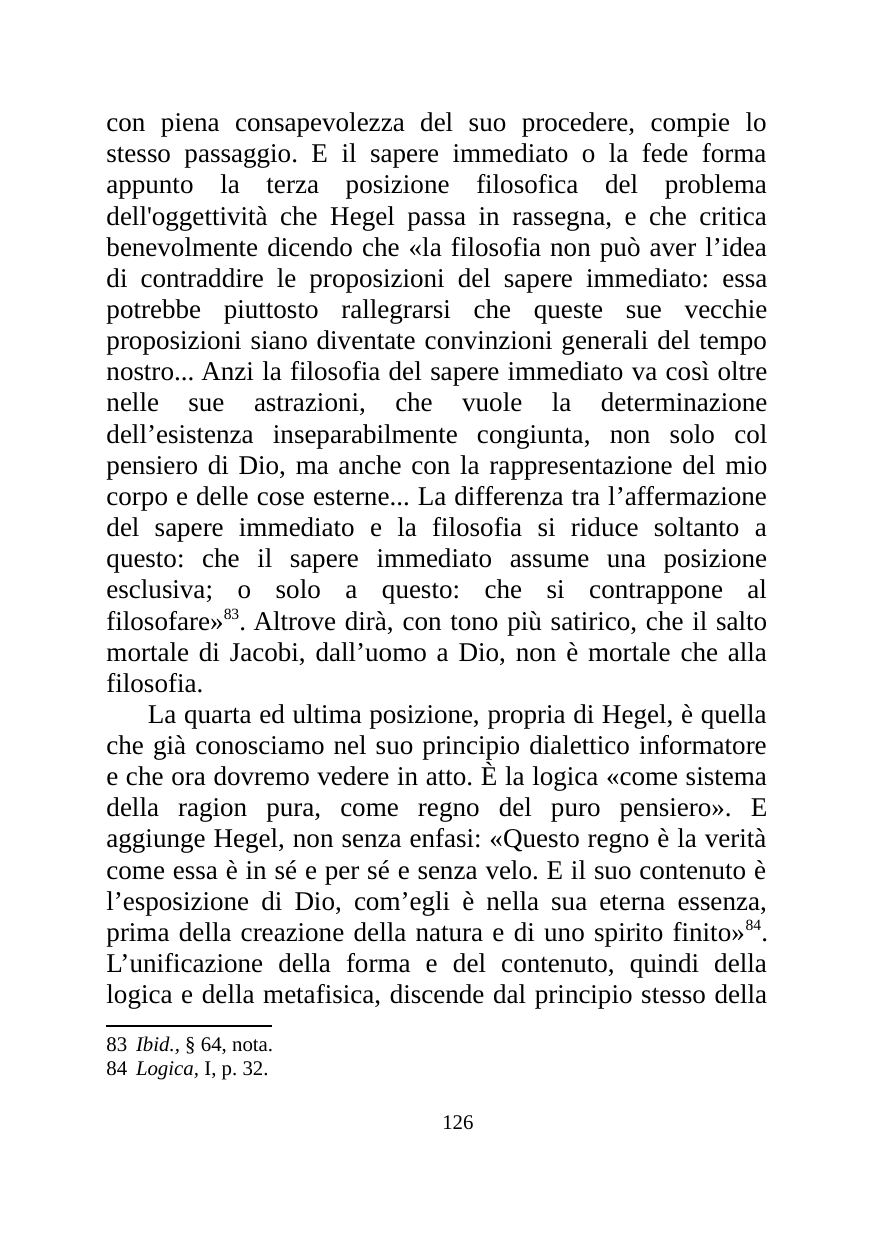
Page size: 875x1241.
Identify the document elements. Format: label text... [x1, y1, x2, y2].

text con piena consapevolezza del suo procedere, compie lo stesso passaggio. E il sapere immediato o la fede forma appunto la terza posizione filosofica del problema dell'oggettività che Hegel passa in rassegna, e che critica benevolmente dicendo che «la filosofia non può aver l’idea di contraddire le proposizioni del sapere immediato: essa potrebbe piuttosto rallegrarsi che queste sue vecchie proposizioni siano diventate convinzioni generali del tempo nostro... Anzi la filosofia del sapere immediato va così oltre nelle sue astrazioni, che vuole la determinazione dell’esistenza inseparabilmente congiunta, non solo col pensiero di Dio, ma anche con la rappresentazione del mio corpo e delle cose esterne... La differenza tra l’affermazione del sapere immediato e la filosofia si riduce soltanto a questo: che il sapere immediato assume una posizione esclusiva; o solo a questo: che si contrappone al filosofare». Altrove dirà, con tono più satirico, che il salto mortale di Jacobi, dall’uomo a Dio, non è mortale che alla filosofia. [106, 106, 768, 698]
text La quarta ed ultima posizione, propria di Hegel, è quella che già conosciamo nel suo principio dialettico informatore e che ora dovremo vedere in atto. È la logica «come sistema della ragion pura, come regno del puro pensiero». E aggiunge Hegel, non senza enfasi: «Questo regno è la verità come essa è in sé e per sé e senza velo. E il suo contenuto è l’esposizione di Dio, com’egli è nella sua eterna essenza, prima della creazione della natura e di uno spirito finito». L’unificazione della forma e del contenuto, quindi della logica e della metafisica, discende dal principio stesso della [106, 698, 768, 1009]
text Logica, I, p. 32. [106, 1056, 768, 1080]
text Ibid., § 64, nota. [106, 1032, 768, 1056]
